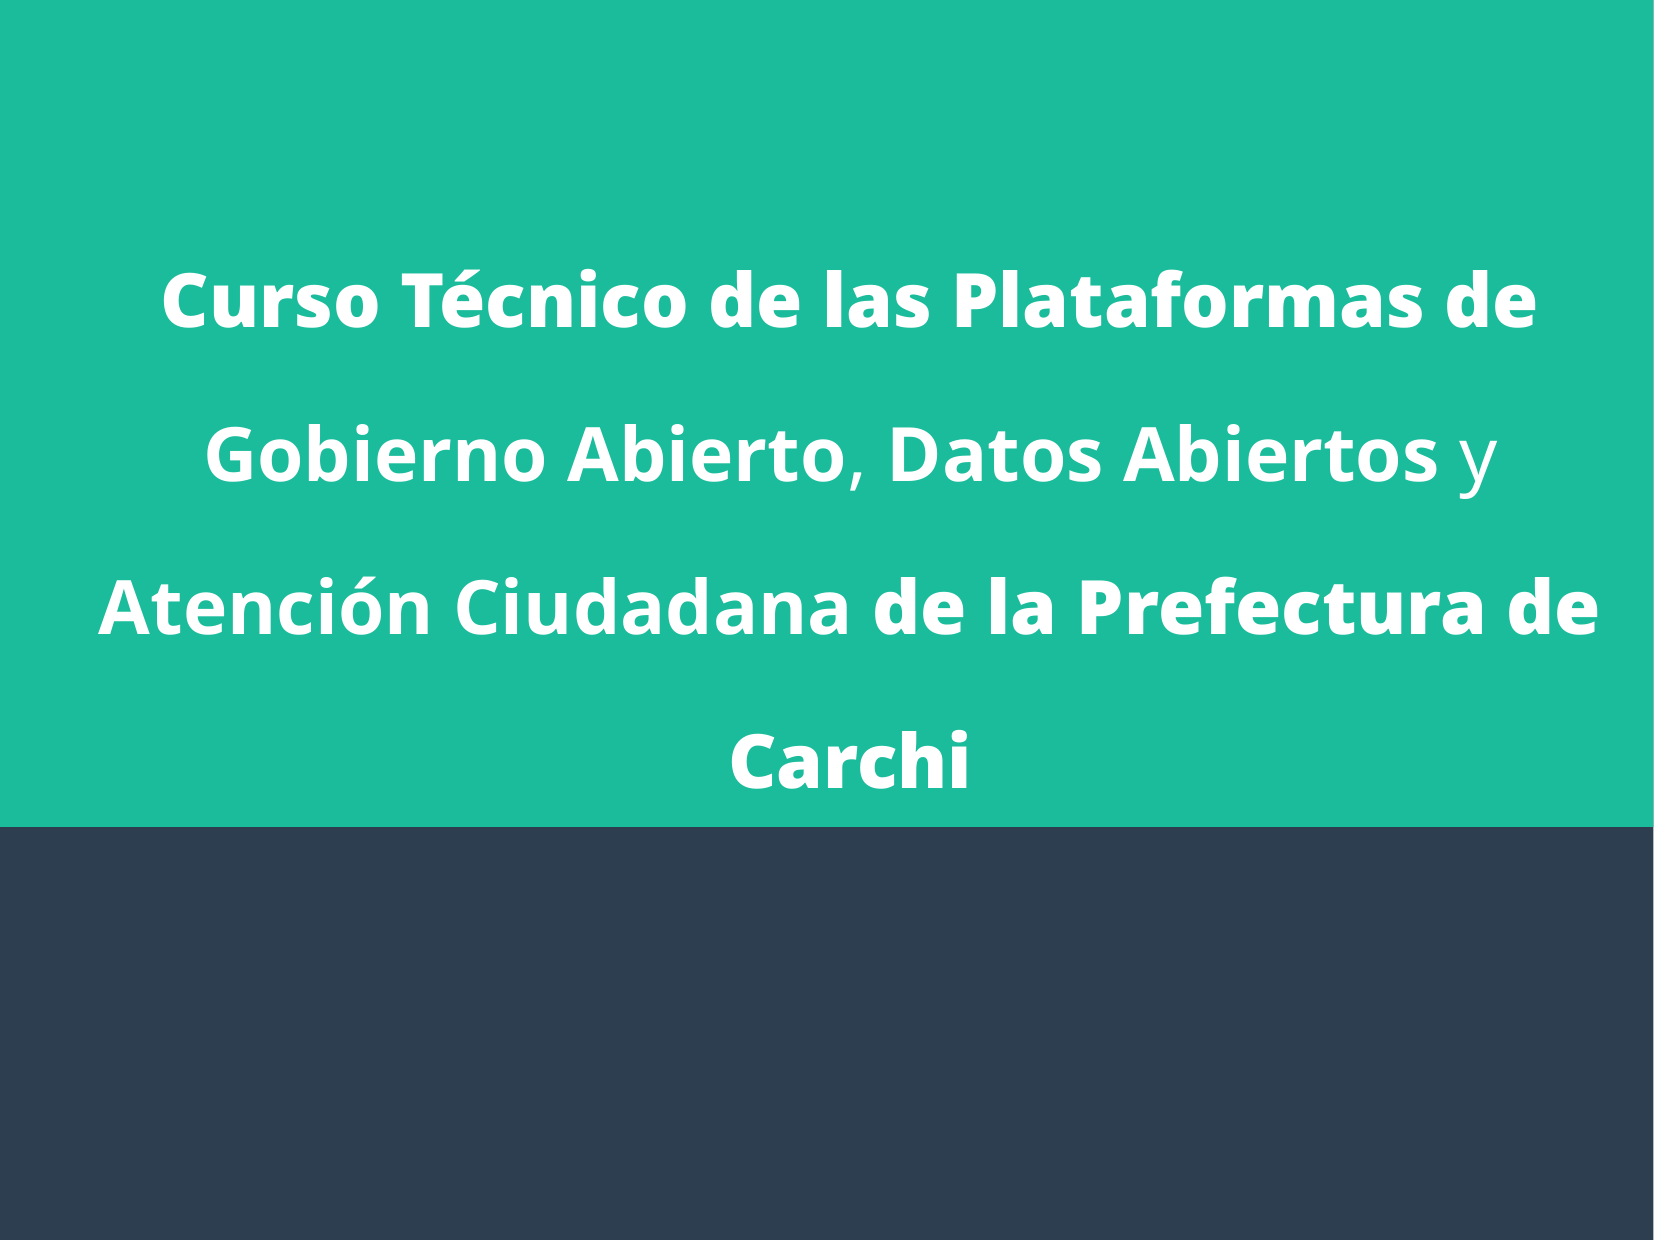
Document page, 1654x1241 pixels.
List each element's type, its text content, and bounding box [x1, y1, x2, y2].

title Curso Técnico de las Plataformas de Gobierno Abierto, Datos Abiertos y Atención Ciudadana de la Prefectura de Carchi [82, 262, 1619, 745]
